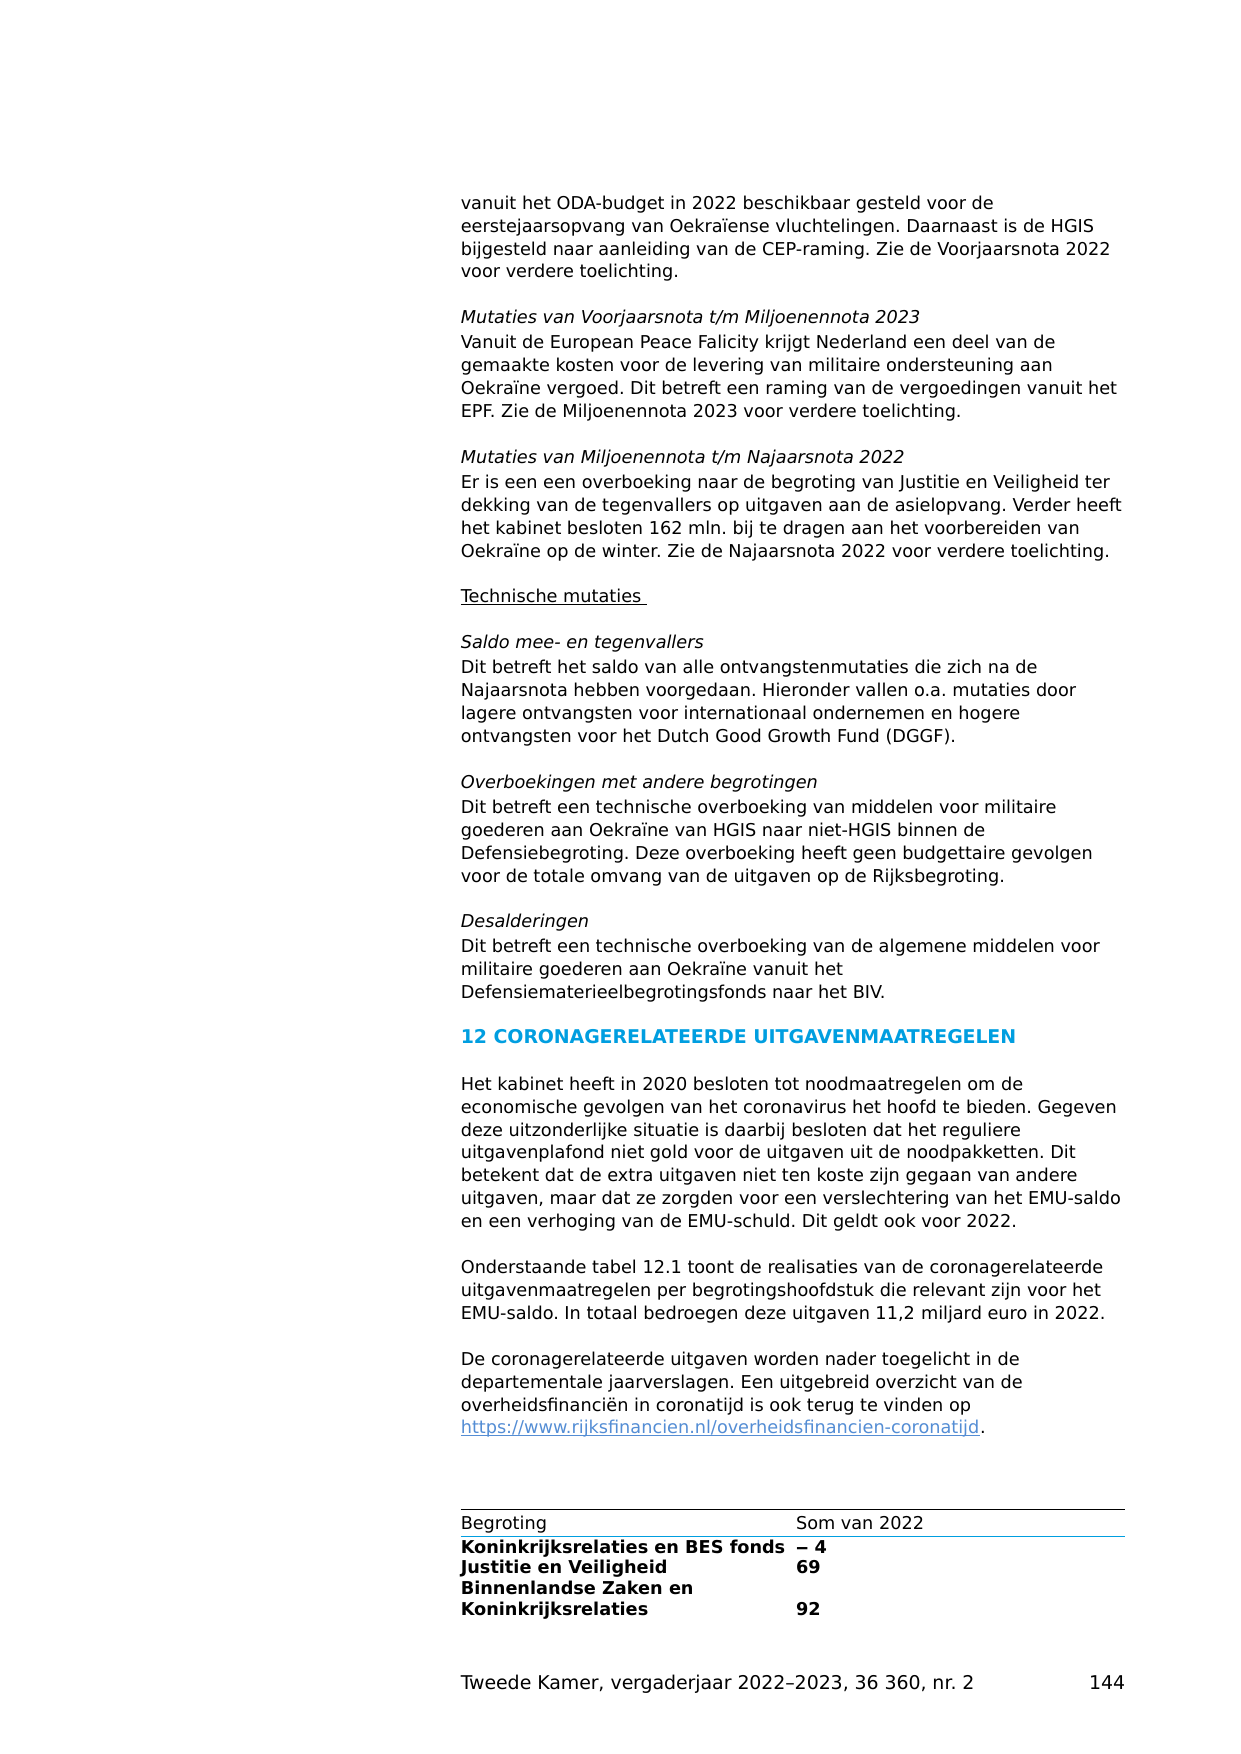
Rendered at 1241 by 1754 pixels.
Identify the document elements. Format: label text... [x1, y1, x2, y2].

text Dit betreft het saldo van alle ontvangstenmutaties die zich na de Najaarsnota hebben voorgedaan. Hieronder vallen o.a. mutaties door lagere ontvangsten voor internationaal ondernemen en hogere ontvangsten voor het Dutch Good Growth Fund (DGGF). [461, 655, 1125, 747]
text Het kabinet heeft in 2020 besloten tot noodmaatregelen om de economische gevolgen van het coronavirus het hoofd te bieden. Gegeven deze uitzonderlijke situatie is daarbij besloten dat het reguliere uitgavenplafond niet gold voor de uitgaven uit de noodpakketten. Dit betekent dat de extra uitgaven niet ten koste zijn gegaan van andere uitgaven, maar dat ze zorgden voor een verslechtering van het EMU-saldo en een verhoging van de EMU-schuld. Dit geldt ook voor 2022. [461, 1072, 1125, 1232]
text Desalderingen [461, 909, 1125, 932]
text Onderstaande tabel 12.1 toont de realisaties van de coronagerelateerde uitgavenmaatregelen per begrotingshoofdstuk die relevant zijn voor het EMU-saldo. In totaal bedroegen deze uitgaven 11,2 miljard euro in 2022. [461, 1255, 1125, 1324]
table_cell Begroting [461, 1510, 793, 1536]
text Er is een een overboeking naar de begroting van Justitie en Veiligheid ter dekking van de tegenvallers op uitgaven aan de asielopvang. Verder heeft het kabinet besloten 162 mln. bij te dragen aan het voorbereiden van Oekraïne op de winter. Zie de Najaarsnota 2022 voor verdere toelichting. [461, 470, 1125, 562]
table_cell 69 [793, 1558, 1125, 1578]
table_cell Binnenlandse Zaken en Koninkrijksrelaties [461, 1578, 793, 1619]
text Saldo mee- en tegenvallers [461, 630, 1125, 653]
text Vanuit de European Peace Falicity krijgt Nederland een deel van de gemaakte kosten voor de levering van militaire ondersteuning aan Oekraïne vergoed. Dit betreft een raming van de vergoedingen vanuit het EPF. Zie de Miljoenennota 2023 voor verdere toelichting. [461, 330, 1125, 422]
table_cell ‒ 4 [793, 1537, 1125, 1557]
table_header Tabel 12.1 Coronagerelateerde uitgaven 2022 relevant voor EMU-saldo (in miljoenen euro) [461, 1461, 1125, 1509]
text Overboekingen met andere begrotingen [461, 770, 1125, 793]
table_cell 92 [793, 1578, 1125, 1619]
table_cell Koninkrijksrelaties en BES fonds [461, 1537, 793, 1557]
text Dit betreft een technische overboeking van middelen voor militaire goederen aan Oekraïne van HGIS naar niet-HGIS binnen de Defensiebegroting. Deze overboeking heeft geen budgettaire gevolgen voor de totale omvang van de uitgaven op de Rijksbegroting. [461, 795, 1125, 887]
text Mutaties van Miljoenennota t/m Najaarsnota 2022 [461, 445, 1125, 468]
text Technische mutaties [461, 584, 1125, 607]
table_cell Justitie en Veiligheid [461, 1558, 793, 1578]
title 12 Coronagerelateerde uitgavenmaatregelen [461, 1026, 1125, 1048]
text vanuit het ODA-budget in 2022 beschikbaar gesteld voor de eerstejaarsopvang van Oekraïense vluchtelingen. Daarnaast is de HGIS bijgesteld naar aanleiding van de CEP-raming. Zie de Voorjaarsnota 2022 voor verdere toelichting. [461, 191, 1125, 282]
text Dit betreft een technische overboeking van de algemene middelen voor militaire goederen aan Oekraïne vanuit het Defensiematerieelbegrotingsfonds naar het BIV. [461, 934, 1125, 1003]
table_cell Som van 2022 [793, 1510, 1125, 1536]
text De coronagerelateerde uitgaven worden nader toegelicht in de departementale jaarverslagen. Een uitgebreid overzicht van de overheidsfinanciën in coronatijd is ook terug te vinden op https://www.rijksfinancien.nl/overheidsfinancien-coronatijd. [461, 1347, 1125, 1438]
text Mutaties van Voorjaarsnota t/m Miljoenennota 2023 [461, 305, 1125, 328]
